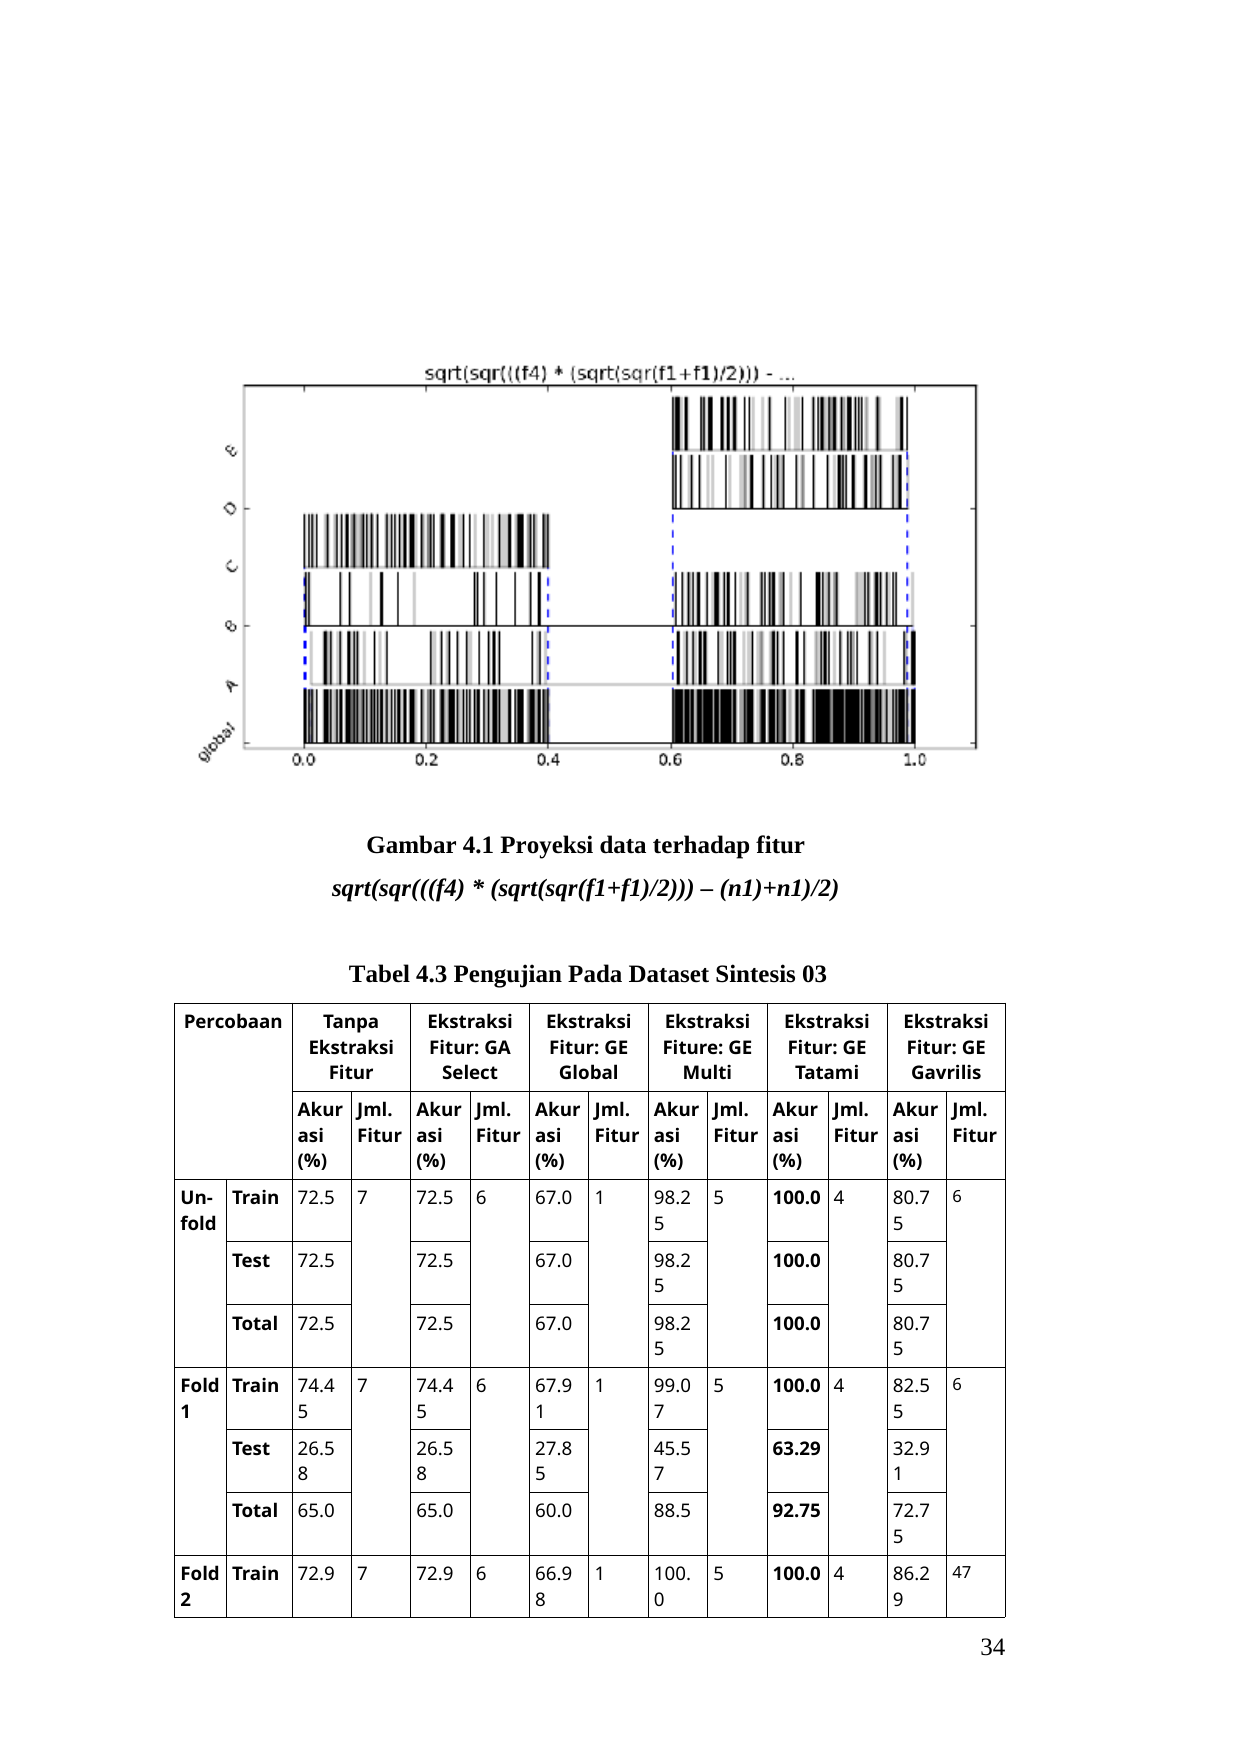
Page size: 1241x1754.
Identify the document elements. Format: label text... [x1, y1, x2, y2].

table_cell Akurasi (%) [888, 1092, 946, 1179]
table_cell Un-fold [175, 1180, 226, 1367]
table_cell 27.85 [530, 1430, 588, 1492]
table_cell 7 [352, 1368, 410, 1554]
table_cell 6 [471, 1180, 529, 1367]
table_cell 74.45 [293, 1368, 351, 1429]
table_cell 65.0 [293, 1493, 351, 1554]
table_cell Test [227, 1242, 292, 1304]
table_cell Jml. Fitur [471, 1092, 529, 1179]
table_cell 72.5 [411, 1242, 470, 1304]
table_cell 6 [947, 1180, 1005, 1367]
table_header Ekstraksi Fitur: GA Select [411, 1004, 529, 1091]
table_cell 72.5 [411, 1305, 470, 1367]
text Gambar 4.1 Proyeksi data terhadap fitur sqrt(sqr(((f4) * (sqrt(sqr(f1+f1)/2))) – (n1)+n1)/2) [171, 816, 1005, 902]
table_cell 4 [829, 1180, 887, 1367]
table_cell Fold 1 [175, 1368, 226, 1554]
table_cell 72.9 [411, 1556, 470, 1617]
table_cell 100.0 [768, 1180, 828, 1241]
table_header Ekstraksi Fiture: GE Multi [649, 1004, 767, 1091]
table_cell 98.25 [649, 1305, 707, 1367]
table_cell Train [227, 1180, 292, 1241]
table_cell 5 [708, 1556, 767, 1617]
table_cell 80.75 [888, 1242, 946, 1304]
text Tabel 4.3 Pengujian Pada Dataset Sintesis 03 [169, 959, 1005, 988]
table_cell 72.5 [411, 1180, 470, 1241]
table_cell 47 [947, 1556, 1005, 1617]
table_cell Train [227, 1556, 292, 1617]
table_header Ekstraksi Fitur: GE Global [530, 1004, 648, 1091]
table_cell 66.98 [530, 1556, 588, 1617]
table_cell 32.91 [888, 1430, 946, 1492]
table_cell Akurasi (%) [293, 1092, 351, 1179]
table_header Tanpa Ekstraksi Fitur [293, 1004, 410, 1091]
table_cell Train [227, 1368, 292, 1429]
table_cell 65.0 [411, 1493, 470, 1554]
table_cell 60.0 [530, 1493, 588, 1554]
table_cell 72.5 [293, 1180, 351, 1241]
table_cell 86.29 [888, 1556, 946, 1617]
table_cell 100.0 [649, 1556, 707, 1617]
table_cell 63.29 [768, 1430, 828, 1492]
table_cell 100.0 [768, 1305, 828, 1367]
table_cell 100.0 [768, 1242, 828, 1304]
table_cell 98.25 [649, 1242, 707, 1304]
table_cell 5 [708, 1368, 767, 1554]
picture [171, 338, 1005, 816]
table_cell Akurasi (%) [649, 1092, 707, 1179]
table_cell Total [227, 1305, 292, 1367]
table_header Ekstraksi Fitur: GE Gavrilis [888, 1004, 1005, 1091]
table_cell 74.45 [411, 1368, 470, 1429]
table_cell Akurasi (%) [530, 1092, 588, 1179]
table_cell 100.0 [768, 1368, 828, 1429]
table_cell 72.9 [293, 1556, 351, 1617]
table_cell Fold 2 [175, 1556, 226, 1617]
table_cell 6 [947, 1368, 1005, 1554]
table_cell Jml. Fitur [708, 1092, 767, 1179]
table_cell Jml. Fitur [947, 1092, 1005, 1179]
table_cell Akurasi (%) [411, 1092, 470, 1179]
table_cell Test [227, 1430, 292, 1492]
table_cell Jml. Fitur [589, 1092, 648, 1179]
table_cell 67.0 [530, 1305, 588, 1367]
table_cell 6 [471, 1556, 529, 1617]
table_header Ekstraksi Fitur: GE Tatami [768, 1004, 887, 1091]
table_cell 82.55 [888, 1368, 946, 1429]
table_cell Jml. Fitur [352, 1092, 410, 1179]
table_cell 98.25 [649, 1180, 707, 1241]
table_cell 4 [829, 1368, 887, 1554]
table_cell 80.75 [888, 1180, 946, 1241]
table_cell 88.5 [649, 1493, 707, 1554]
table_cell 72.5 [293, 1242, 351, 1304]
table_cell 100.0 [768, 1556, 828, 1617]
table_cell 7 [352, 1556, 410, 1617]
table_cell 7 [352, 1180, 410, 1367]
table_header Percobaan [175, 1004, 292, 1179]
table_cell 80.75 [888, 1305, 946, 1367]
table_cell 4 [829, 1556, 887, 1617]
table_cell 67.91 [530, 1368, 588, 1429]
table_cell Total [227, 1493, 292, 1554]
table_cell 45.57 [649, 1430, 707, 1492]
table_cell 99.07 [649, 1368, 707, 1429]
table_cell Jml. Fitur [829, 1092, 887, 1179]
table_cell 1 [589, 1180, 648, 1367]
table_cell 72.5 [293, 1305, 351, 1367]
table_cell 1 [589, 1368, 648, 1554]
table_cell 1 [589, 1556, 648, 1617]
table_cell 6 [471, 1368, 529, 1554]
table_cell 26.58 [293, 1430, 351, 1492]
table_cell Akurasi (%) [768, 1092, 828, 1179]
table_cell 67.0 [530, 1180, 588, 1241]
table_cell 5 [708, 1180, 767, 1367]
table_cell 26.58 [411, 1430, 470, 1492]
table_cell 92.75 [768, 1493, 828, 1554]
table_cell 67.0 [530, 1242, 588, 1304]
table_cell 72.75 [888, 1493, 946, 1554]
